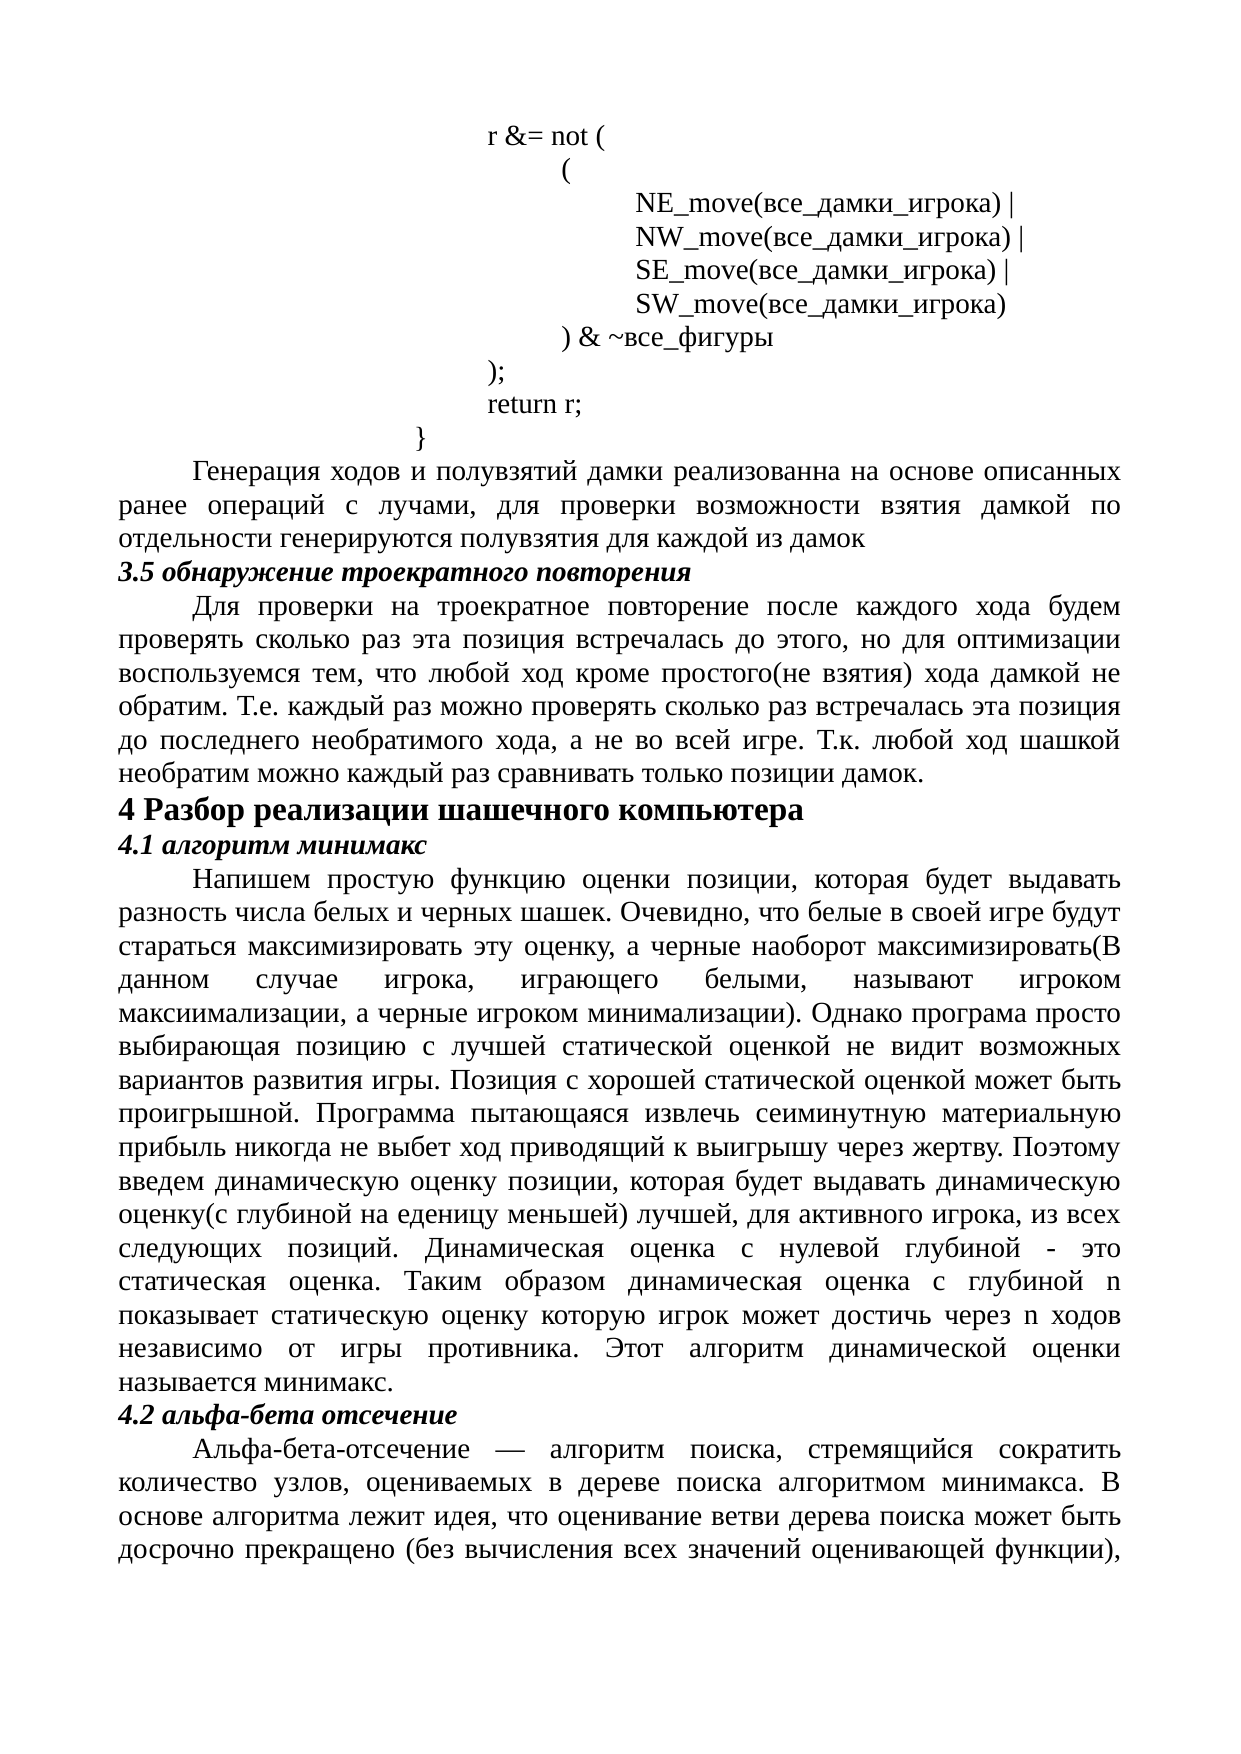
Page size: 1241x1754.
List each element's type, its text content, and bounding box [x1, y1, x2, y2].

text Для проверки на троекратное повторение после каждого хода будем проверять сколько раз эта позиция встречалась до этого, но для оптимизации воспользуемся тем, что любой ход кроме простого(не взятия) хода дамкой не обратим. Т.е. каждый раз можно проверять сколько раз встречалась эта позиция до последнего необратимого хода, а не во всей игре. Т.к. любой ход шашкой необратим можно каждый раз сравнивать только позиции дамок. [118, 588, 1122, 789]
text 4.2 альфа-бета отсечение [118, 1397, 1122, 1431]
text r &= not ( [118, 118, 1122, 152]
text return r; [118, 386, 1122, 420]
text NE_move(все_дамки_игрока) | [118, 185, 1122, 219]
text SW_move(все_дамки_игрока) [118, 286, 1122, 319]
text 4.1 алгоритм минимакс [118, 827, 1122, 861]
text 4 Разбор реализации шашечного компьютера [118, 789, 1122, 827]
text ); [118, 353, 1122, 386]
text NW_move(все_дамки_игрока) | [118, 219, 1122, 252]
text Генерация ходов и полувзятий дамки реализованна на основе описанных ранее операций с лучами, для проверки возможности взятия дамкой по отдельности генерируются полувзятия для каждой из дамок [118, 453, 1122, 554]
text SE_move(все_дамки_игрока) | [118, 252, 1122, 286]
text 3.5 обнаружение троекратного повторения [118, 554, 1122, 588]
text } [118, 420, 1122, 453]
text Напишем простую функцию оценки позиции, которая будет выдавать разность числа белых и черных шашек. Очевидно, что белые в своей игре будут стараться максимизировать эту оценку, а черные наоборот максимизировать(В данном случае игрока, играющего белыми, называют игроком максиимализации, а черные игроком минимализации). Однако програма просто выбирающая позицию с лучшей статической оценкой не видит возможных вариантов развития игры. Позиция с хорошей статической оценкой может быть проигрышной. Программа пытающаяся извлечь сеиминутную материальную прибыль никогда не выбет ход приводящий к выигрышу через жертву. Поэтому введем динамическую оценку позиции, которая будет выдавать динамическую оценку(с глубиной на еденицу меньшей) лучшей, для активного игрока, из всех следующих позиций. Динамическая оценка с нулевой глубиной - это статическая оценка. Таким образом динамическая оценка с глубиной n показывает статическую оценку которую игрок может достичь через n ходов независимо от игры противника. Этот алгоритм динамической оценки называется минимакс. [118, 861, 1122, 1397]
text ) & ~все_фигуры [118, 319, 1122, 353]
text Альфа-бета-отсечение — алгоритм поиска, стремящийся сократить количество узлов, оцениваемых в дереве поиска алгоритмом минимакса. В основе алгоритма лежит идея, что оценивание ветви дерева поиска может быть досрочно прекращено (без вычисления всех значений оценивающей функции), [118, 1431, 1122, 1565]
text ( [118, 152, 1122, 185]
